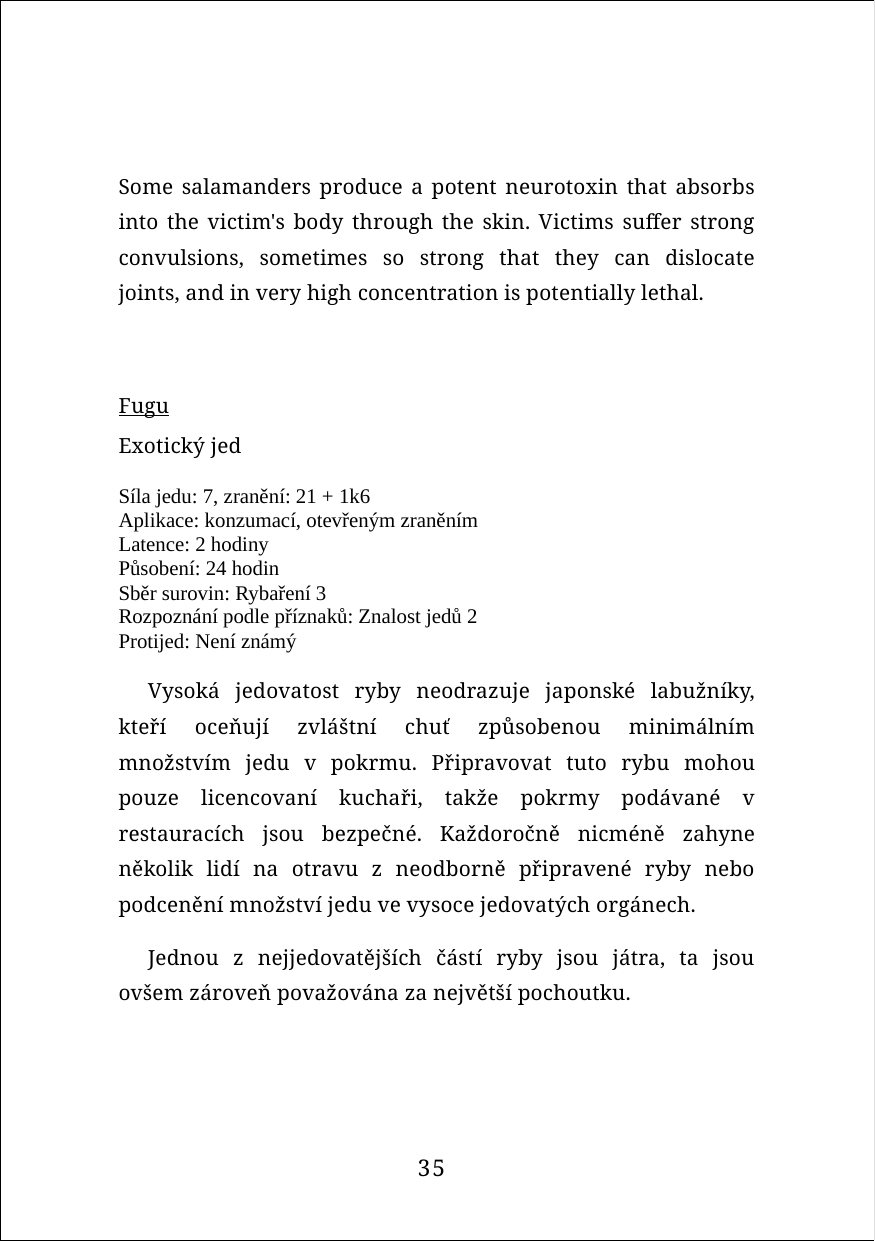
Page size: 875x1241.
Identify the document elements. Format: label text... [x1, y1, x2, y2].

text Protijed: Není známý [118, 628, 756, 653]
text Jednou z nejjedovatějších částí ryby jsou játra, ta jsou ovšem zároveň považována za největší pochoutku. [118, 943, 756, 1007]
text Působení: 24 hodin [118, 556, 756, 580]
text Latence: 2 hodiny [118, 532, 756, 556]
text Sběr surovin: Rybaření 3 [118, 580, 756, 604]
text Some salamanders produce a potent neurotoxin that absorbs into the victim's body through the skin. Victims suffer strong convulsions, sometimes so strong that they can dislocate joints, and in very high concentration is potentially lethal. [118, 172, 756, 307]
subtitle Fugu [118, 391, 756, 419]
text Exotický jed [118, 431, 756, 459]
text Síla jedu: 7, zranění: 21 + 1k6 [118, 484, 756, 508]
text Aplikace: konzumací, otevřeným zraněním [118, 508, 756, 532]
text Rozpoznání podle příznaků: Znalost jedů 2 [118, 604, 756, 628]
text Vysoká jedovatost ryby neodrazuje japonské labužníky, kteří oceňují zvláštní chuť způsobenou minimálním množstvím jedu v pokrmu. Připravovat tuto rybu mohou pouze licencovaní kuchaři, takže pokrmy podávané v restauracích jsou bezpečné. Každoročně nicméně zahyne několik lidí na otravu z neodborně připravené ryby nebo podcenění množství jedu ve vysoce jedovatých orgánech. [118, 677, 756, 918]
